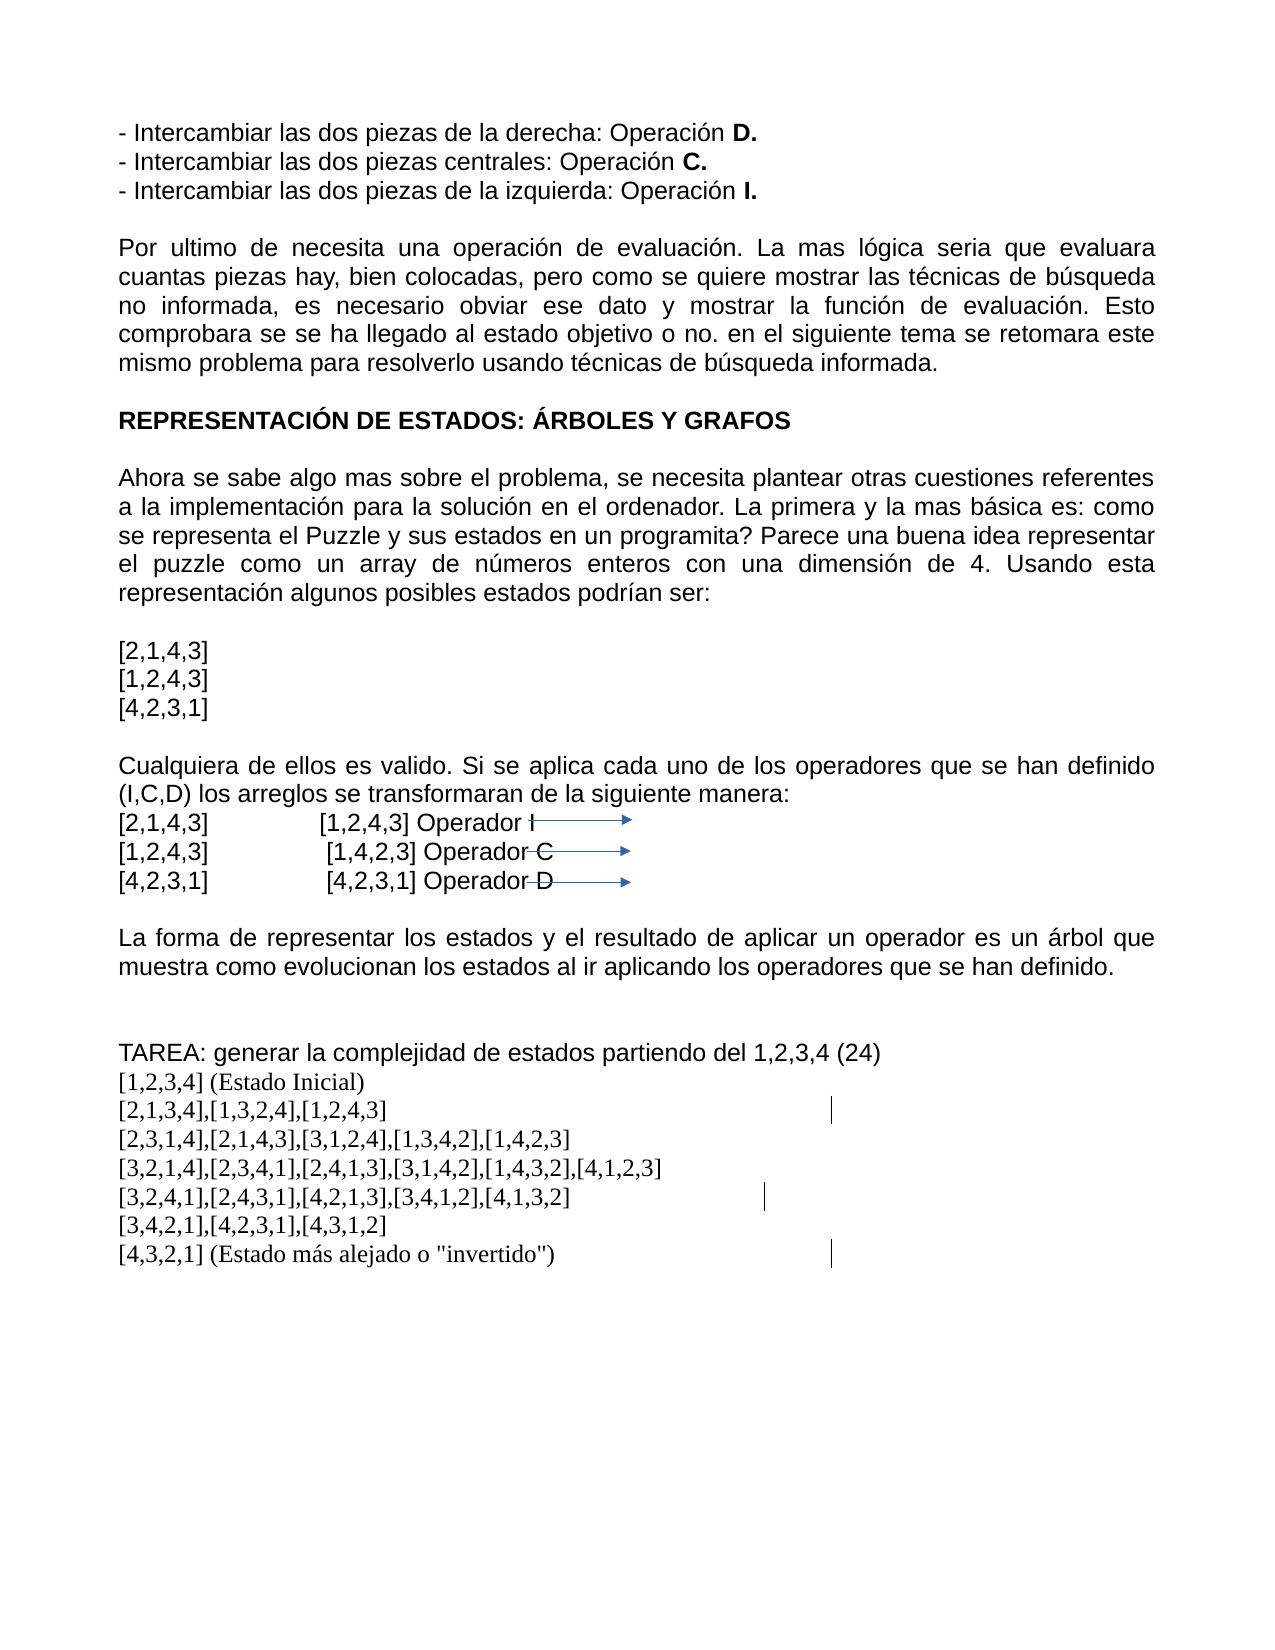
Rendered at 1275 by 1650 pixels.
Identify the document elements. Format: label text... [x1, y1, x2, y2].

text [1,2,4,3] [118, 664, 1157, 693]
text - Intercambiar las dos piezas de la izquierda: Operación I. [118, 176, 1157, 204]
text Ahora se sabe algo mas sobre el problema, se necesita plantear otras cuestiones referentes a la implementación para la solución en el ordenador. La primera y la mas básica es: como se representa el Puzzle y sus estados en un programita? Parece una buena idea representar el puzzle como un array de números enteros con una dimensión de 4. Usando esta representación algunos posibles estados podrían ser: [118, 463, 1157, 607]
text [4,2,3,1] [4,2,3,1] Operador D [118, 866, 1157, 894]
text [2,3,1,4],[2,1,4,3],[3,1,2,4],[1,3,4,2],[1,4,2,3] [118, 1124, 1157, 1153]
text TAREA: generar la complejidad de estados partiendo del 1,2,3,4 (24) [118, 1038, 1157, 1067]
table_header [4,3,2,1] (Estado más alejado o "invertido") [118, 1239, 831, 1268]
text Por ultimo de necesita una operación de evaluación. La mas lógica seria que evaluara cuantas piezas hay, bien colocadas, pero como se quiere mostrar las técnicas de búsqueda no informada, es necesario obviar ese dato y mostrar la función de evaluación. Esto comprobara se se ha llegado al estado objetivo o no. en el siguiente tema se retomara este mismo problema para resolverlo usando técnicas de búsqueda informada. [118, 233, 1157, 377]
text [1,2,3,4] (Estado Inicial) [118, 1067, 1157, 1096]
text [3,2,1,4],[2,3,4,1],[2,4,1,3],[3,1,4,2],[1,4,3,2],[4,1,2,3] [118, 1153, 1157, 1182]
table_header [3,2,4,1],[2,4,3,1],[4,2,1,3],[3,4,1,2],[4,1,3,2] [118, 1182, 764, 1211]
text La forma de representar los estados y el resultado de aplicar un operador es un árbol que muestra como evolucionan los estados al ir aplicando los operadores que se han definido. [118, 923, 1157, 981]
text [4,2,3,1] [118, 693, 1157, 722]
text [1,2,4,3] [1,4,2,3] Operador C [118, 837, 1157, 866]
text [2,1,4,3] [118, 636, 1157, 664]
text - Intercambiar las dos piezas de la derecha: Operación D. [118, 118, 1157, 147]
text REPRESENTACIÓN DE ESTADOS: ÁRBOLES Y GRAFOS [118, 406, 1157, 434]
table_header [2,1,3,4],[1,3,2,4],[1,2,4,3] [118, 1096, 831, 1124]
text - Intercambiar las dos piezas centrales: Operación C. [118, 147, 1157, 176]
text [3,4,2,1],[4,2,3,1],[4,3,1,2] [118, 1211, 1157, 1239]
text Cualquiera de ellos es valido. Si se aplica cada uno de los operadores que se han definido (I,C,D) los arreglos se transformaran de la siguiente manera: [118, 751, 1157, 808]
text [2,1,4,3] [1,2,4,3] Operador I [118, 808, 1157, 837]
